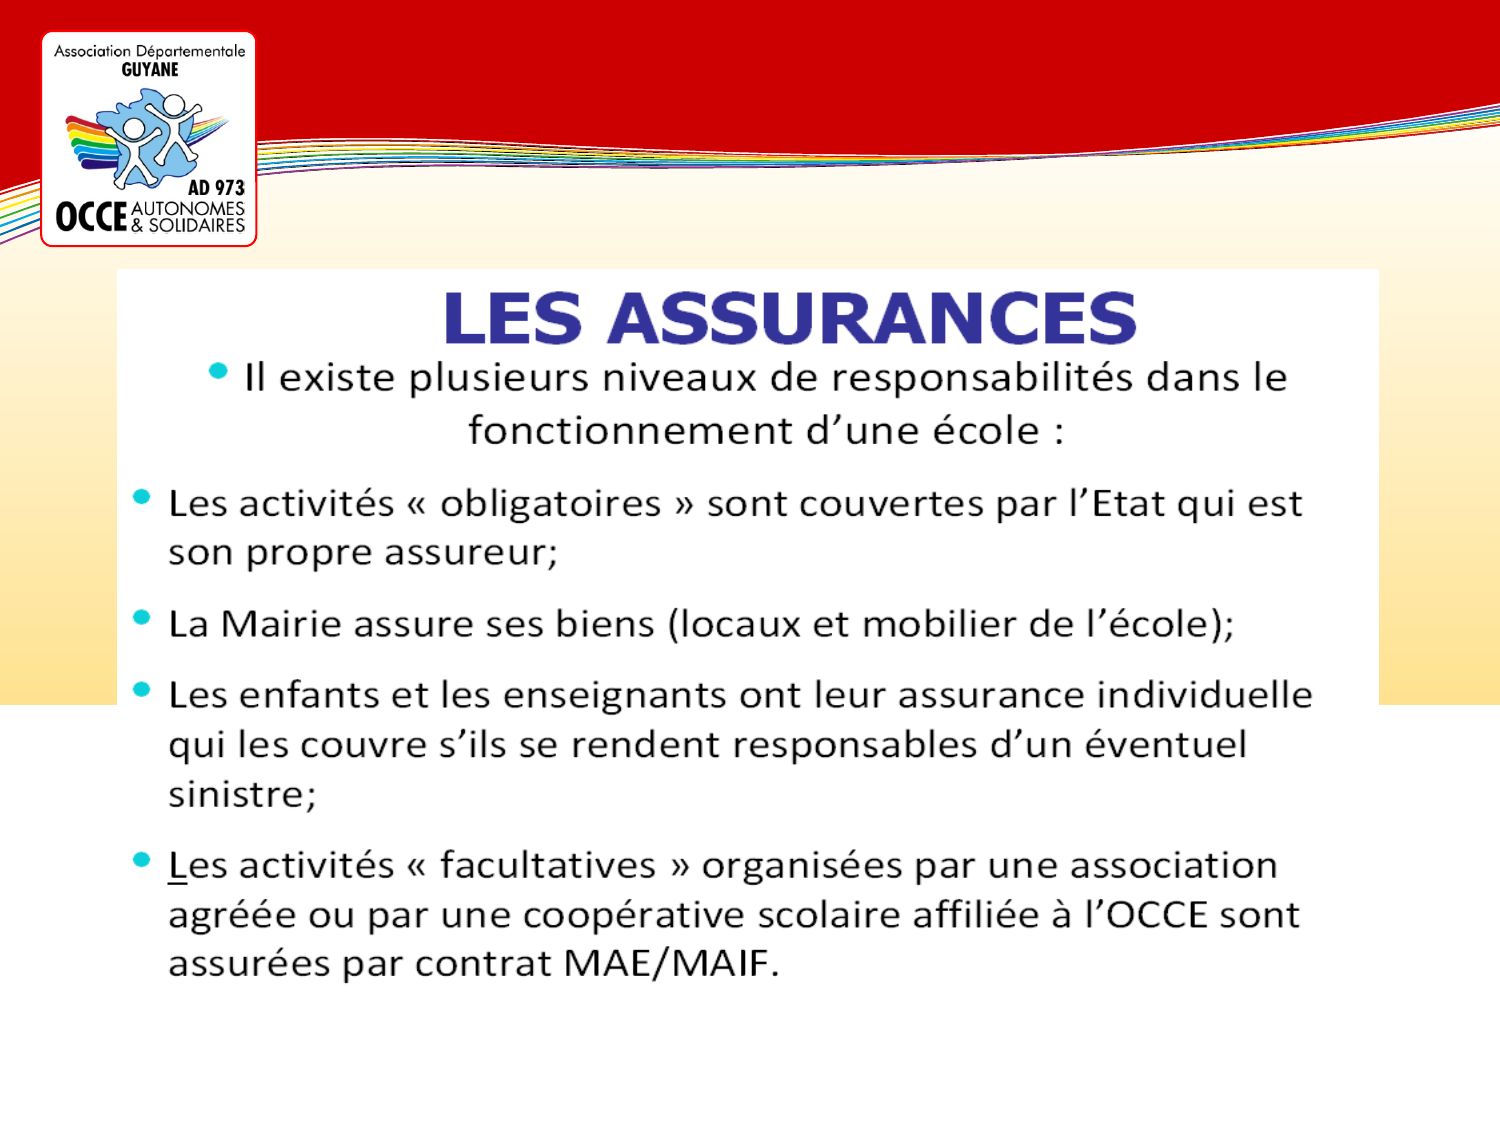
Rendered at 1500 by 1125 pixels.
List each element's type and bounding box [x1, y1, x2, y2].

picture [54, 44, 245, 234]
text_box [117, 269, 1379, 1067]
